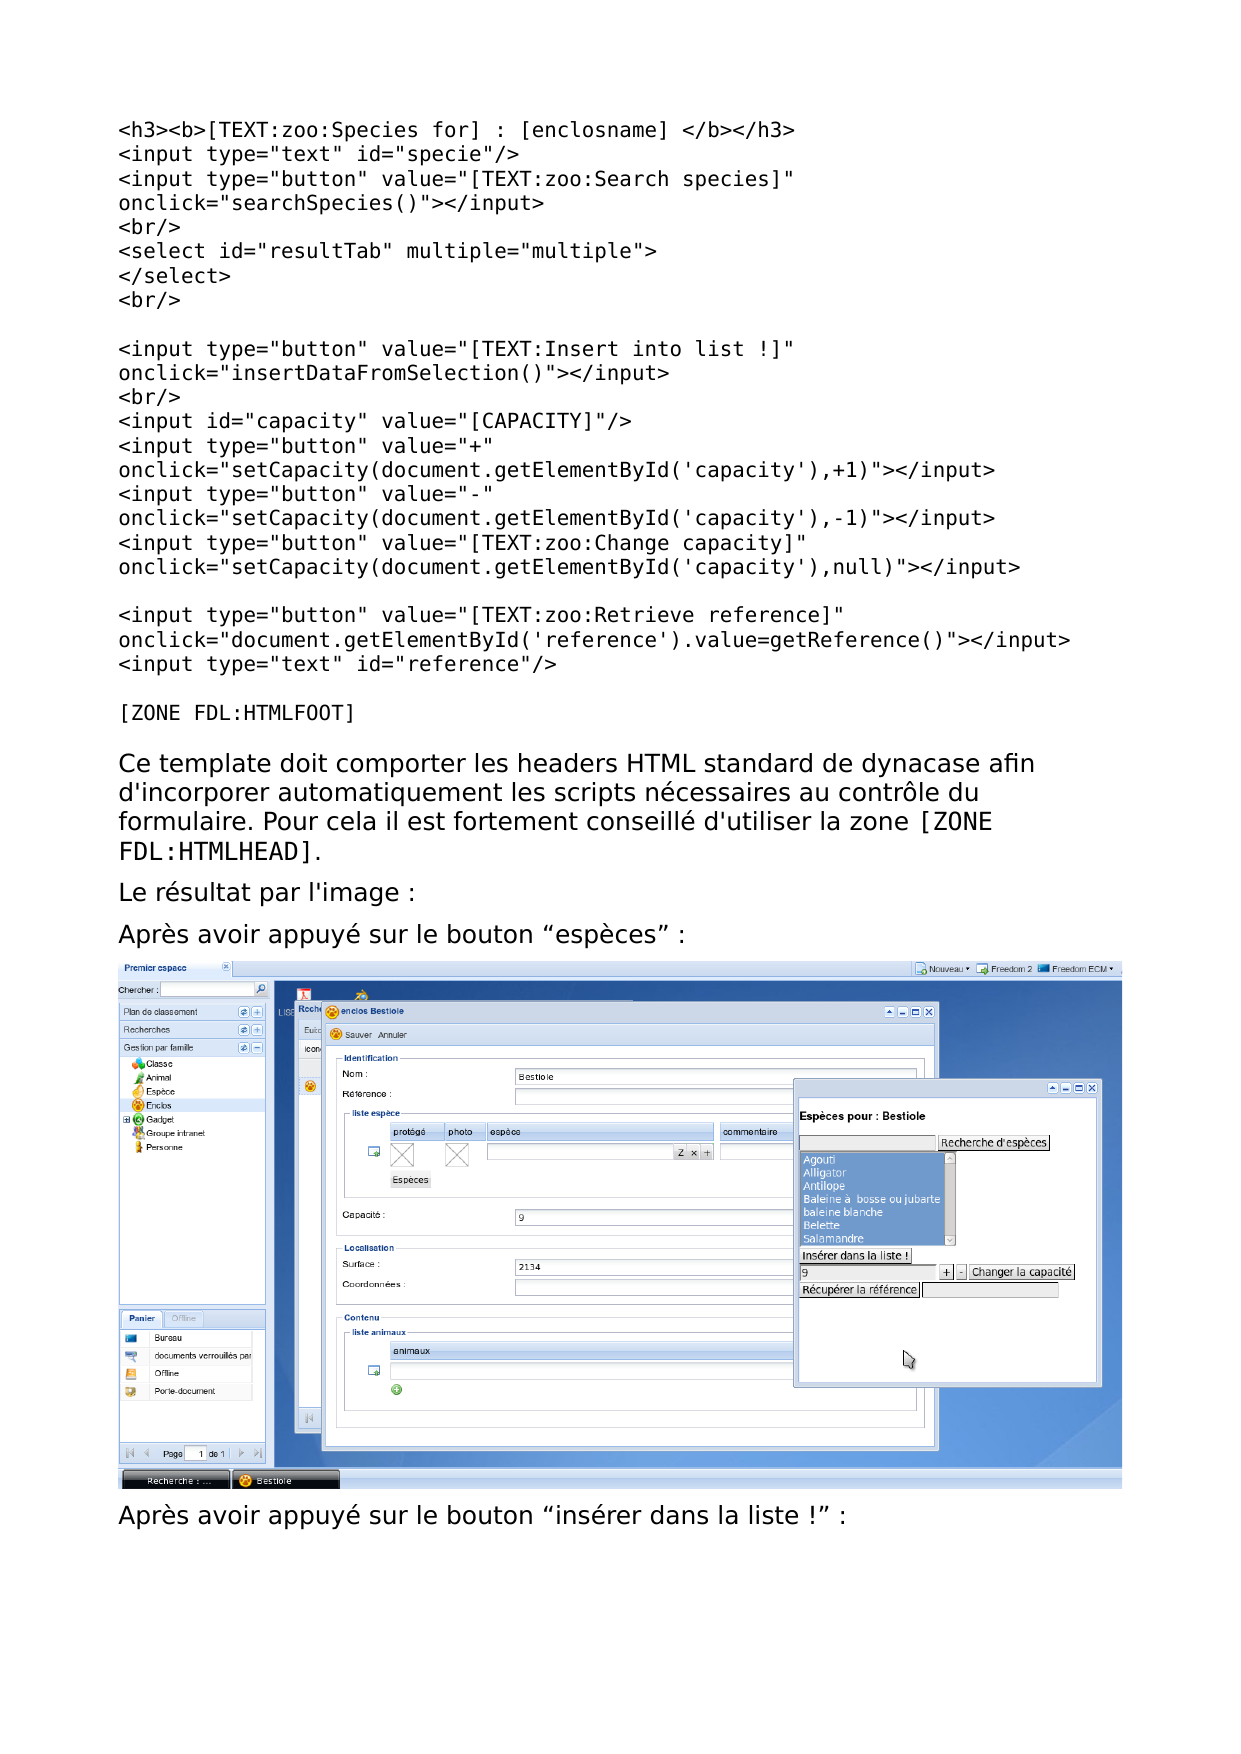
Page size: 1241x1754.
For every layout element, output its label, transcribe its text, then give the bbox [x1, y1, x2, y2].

text Après avoir appuyé sur le bouton “espèces” : [118, 920, 1122, 949]
text Ce template doit comporter les headers HTML standard de dynacase afin d'incorporer automatiquement les scripts nécessaires au contrôle du formulaire. Pour cela il est fortement conseillé d'utiliser la zone [ZONE FDL:HTMLHEAD]. [118, 749, 1122, 866]
picture [118, 961, 1123, 1489]
text <h3><b>[TEXT:zoo:Species for] : [enclosname] </b></h3> <input type="text" id="specie"/> <input type="button" value="[TEXT:zoo:Search species]" onclick="searchSpecies()"></input> <br/> <select id="resultTab" multiple="multiple"> </select> <br/> <input type="button" value="[TEXT:Insert into list !]" onclick="insertDataFromSelection()"></input> <br/> <input id="capacity" value="[CAPACITY]"/> <input type="button" value="+" onclick="setCapacity(document.getElementById('capacity'),+1)"></input> <input type="button" value="-" onclick="setCapacity(document.getElementById('capacity'),-1)"></input> <input type="button" value="[TEXT:zoo:Change capacity]" onclick="setCapacity(document.getElementById('capacity'),null)"></input> <input type="button" value="[TEXT:zoo:Retrieve reference]" onclick="document.getElementById('reference').value=getReference()"></input> <input type="text" id="reference"/> [ZONE FDL:HTMLFOOT] [118, 118, 1122, 749]
text Après avoir appuyé sur le bouton “insérer dans la liste !” : [118, 1501, 1122, 1530]
text Le résultat par l'image : [118, 878, 1122, 907]
